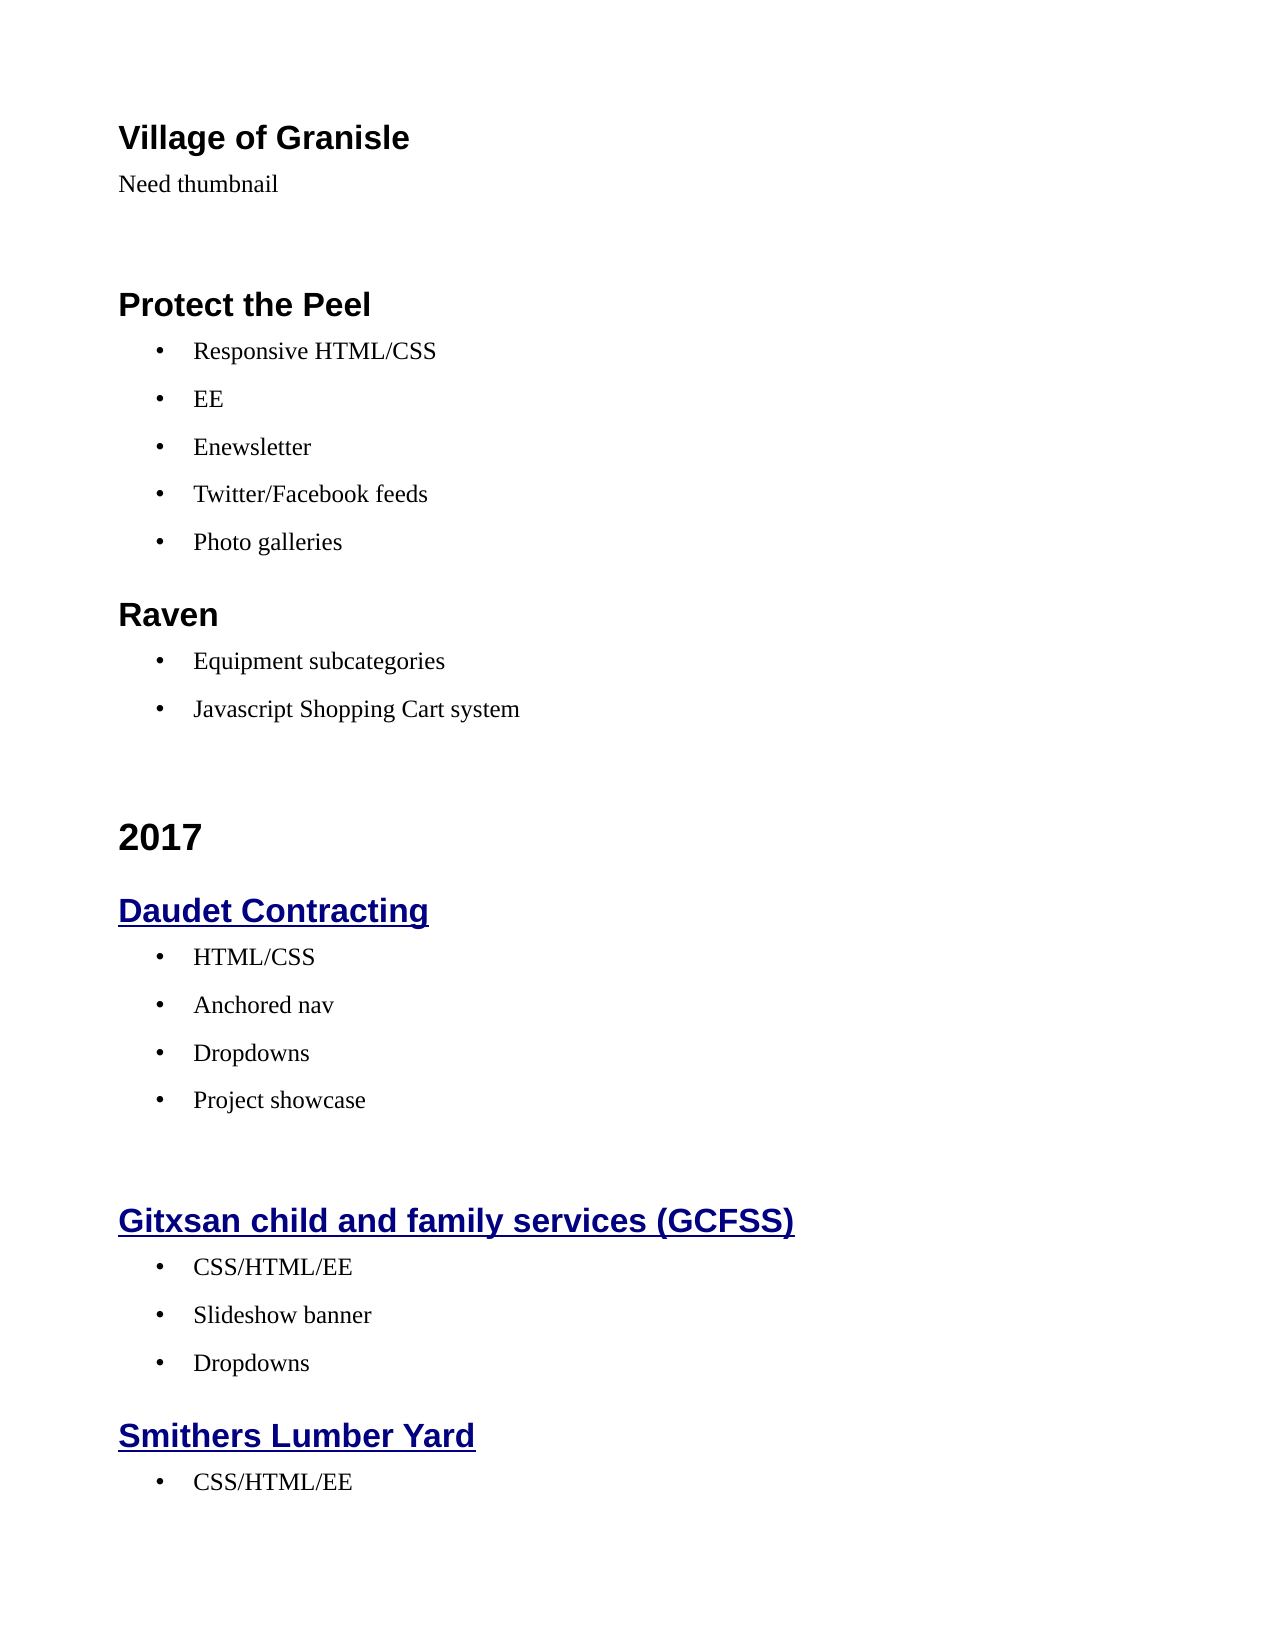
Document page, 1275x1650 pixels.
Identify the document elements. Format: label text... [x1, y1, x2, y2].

list Twitter/Facebook feeds [156, 479, 1157, 508]
list Dropdowns [156, 1348, 1157, 1376]
list CSS/HTML/EE [156, 1467, 1157, 1496]
list Enewsletter [156, 432, 1157, 460]
list Slideshow banner [156, 1300, 1157, 1329]
subtitle Protect the Peel [118, 285, 1157, 324]
list Equipment subcategories [156, 646, 1157, 675]
subtitle Village of Granisle [118, 118, 1157, 157]
subtitle Raven [118, 595, 1157, 634]
list Javascript Shopping Cart system [156, 694, 1157, 723]
list HTML/CSS [156, 942, 1157, 971]
subtitle Smithers Lumber Yard [118, 1416, 1157, 1455]
list Anchored nav [156, 990, 1157, 1019]
subtitle 2017 [118, 814, 1157, 858]
list Responsive HTML/CSS [156, 336, 1157, 365]
subtitle Gitxsan child and family services (GCFSS) [118, 1201, 1157, 1240]
subtitle Daudet Contracting [118, 891, 1157, 930]
list Dropdowns [156, 1038, 1157, 1066]
text Need thumbnail [118, 169, 1157, 198]
list Photo galleries [156, 527, 1157, 556]
list EE [156, 384, 1157, 413]
list CSS/HTML/EE [156, 1252, 1157, 1281]
list Project showcase [156, 1085, 1157, 1114]
